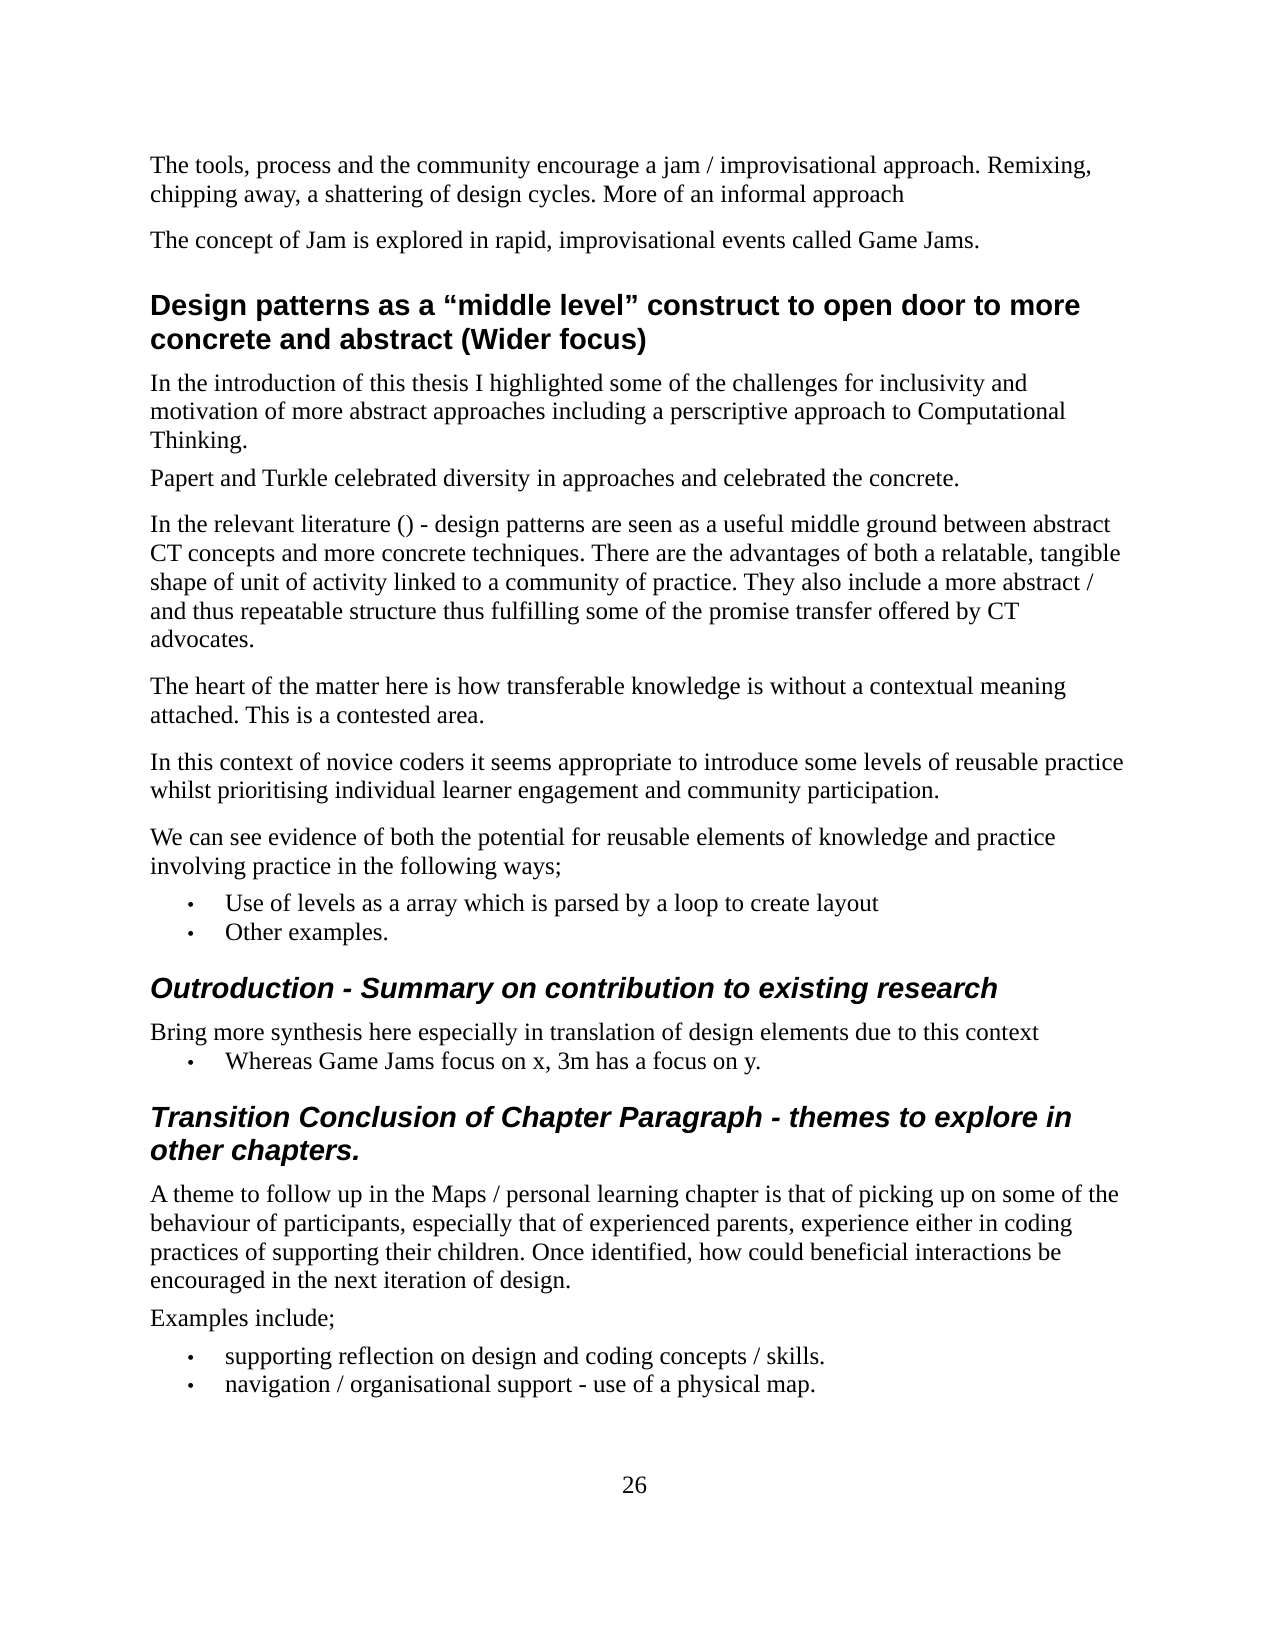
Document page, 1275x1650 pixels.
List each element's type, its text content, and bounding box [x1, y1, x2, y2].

subtitle Transition Conclusion of Chapter Paragraph - themes to explore in other chapters. [150, 1099, 1125, 1167]
list supporting reflection on design and coding concepts / skills. [187, 1341, 1125, 1369]
text In the relevant literature () - design patterns are seen as a useful middle ground between abstract CT concepts and more concrete techniques. There are the advantages of both a relatable, tangible shape of unit of activity linked to a community of practice. They also include a more abstract / and thus repeatable structure thus fulfilling some of the promise transfer offered by CT advocates. [150, 509, 1125, 653]
text Papert and Turkle celebrated diversity in approaches and celebrated the concrete. [150, 463, 1125, 492]
text The concept of Jam is explored in rapid, improvisational events called Game Jams. [150, 225, 1125, 254]
list Other examples. [187, 917, 1125, 946]
text Bring more synthesis here especially in translation of design elements due to this context [150, 1017, 1125, 1046]
text The tools, process and the community encourage a jam / improvisational approach. Remixing, chipping away, a shattering of design cycles. More of an informal approach [150, 150, 1125, 207]
text In this context of novice coders it seems appropriate to introduce some levels of reusable practice whilst prioritising individual learner engagement and community participation. [150, 747, 1125, 804]
text The heart of the matter here is how transferable knowledge is without a contextual meaning attached. This is a contested area. [150, 671, 1125, 729]
subtitle Design patterns as a “middle level” construct to open door to more concrete and abstract (Wider focus) [150, 288, 1125, 355]
text A theme to follow up in the Maps / personal learning chapter is that of picking up on some of the behaviour of participants, especially that of experienced parents, experience either in coding practices of supporting their children. Once identified, how could beneficial interactions be encouraged in the next iteration of design. [150, 1179, 1125, 1294]
text In the introduction of this thesis I highlighted some of the challenges for inclusivity and motivation of more abstract approaches including a perscriptive approach to Computational Thinking. [150, 368, 1125, 454]
list Use of levels as a array which is parsed by a loop to create layout [187, 888, 1125, 917]
list navigation / organisational support - use of a physical map. [187, 1369, 1125, 1398]
text We can see evidence of both the potential for reusable elements of knowledge and practice involving practice in the following ways; [150, 822, 1125, 879]
list Whereas Game Jams focus on x, 3m has a focus on y. [187, 1046, 1125, 1074]
subtitle Outroduction - Summary on contribution to existing research [150, 971, 1125, 1004]
text Examples include; [150, 1303, 1125, 1332]
